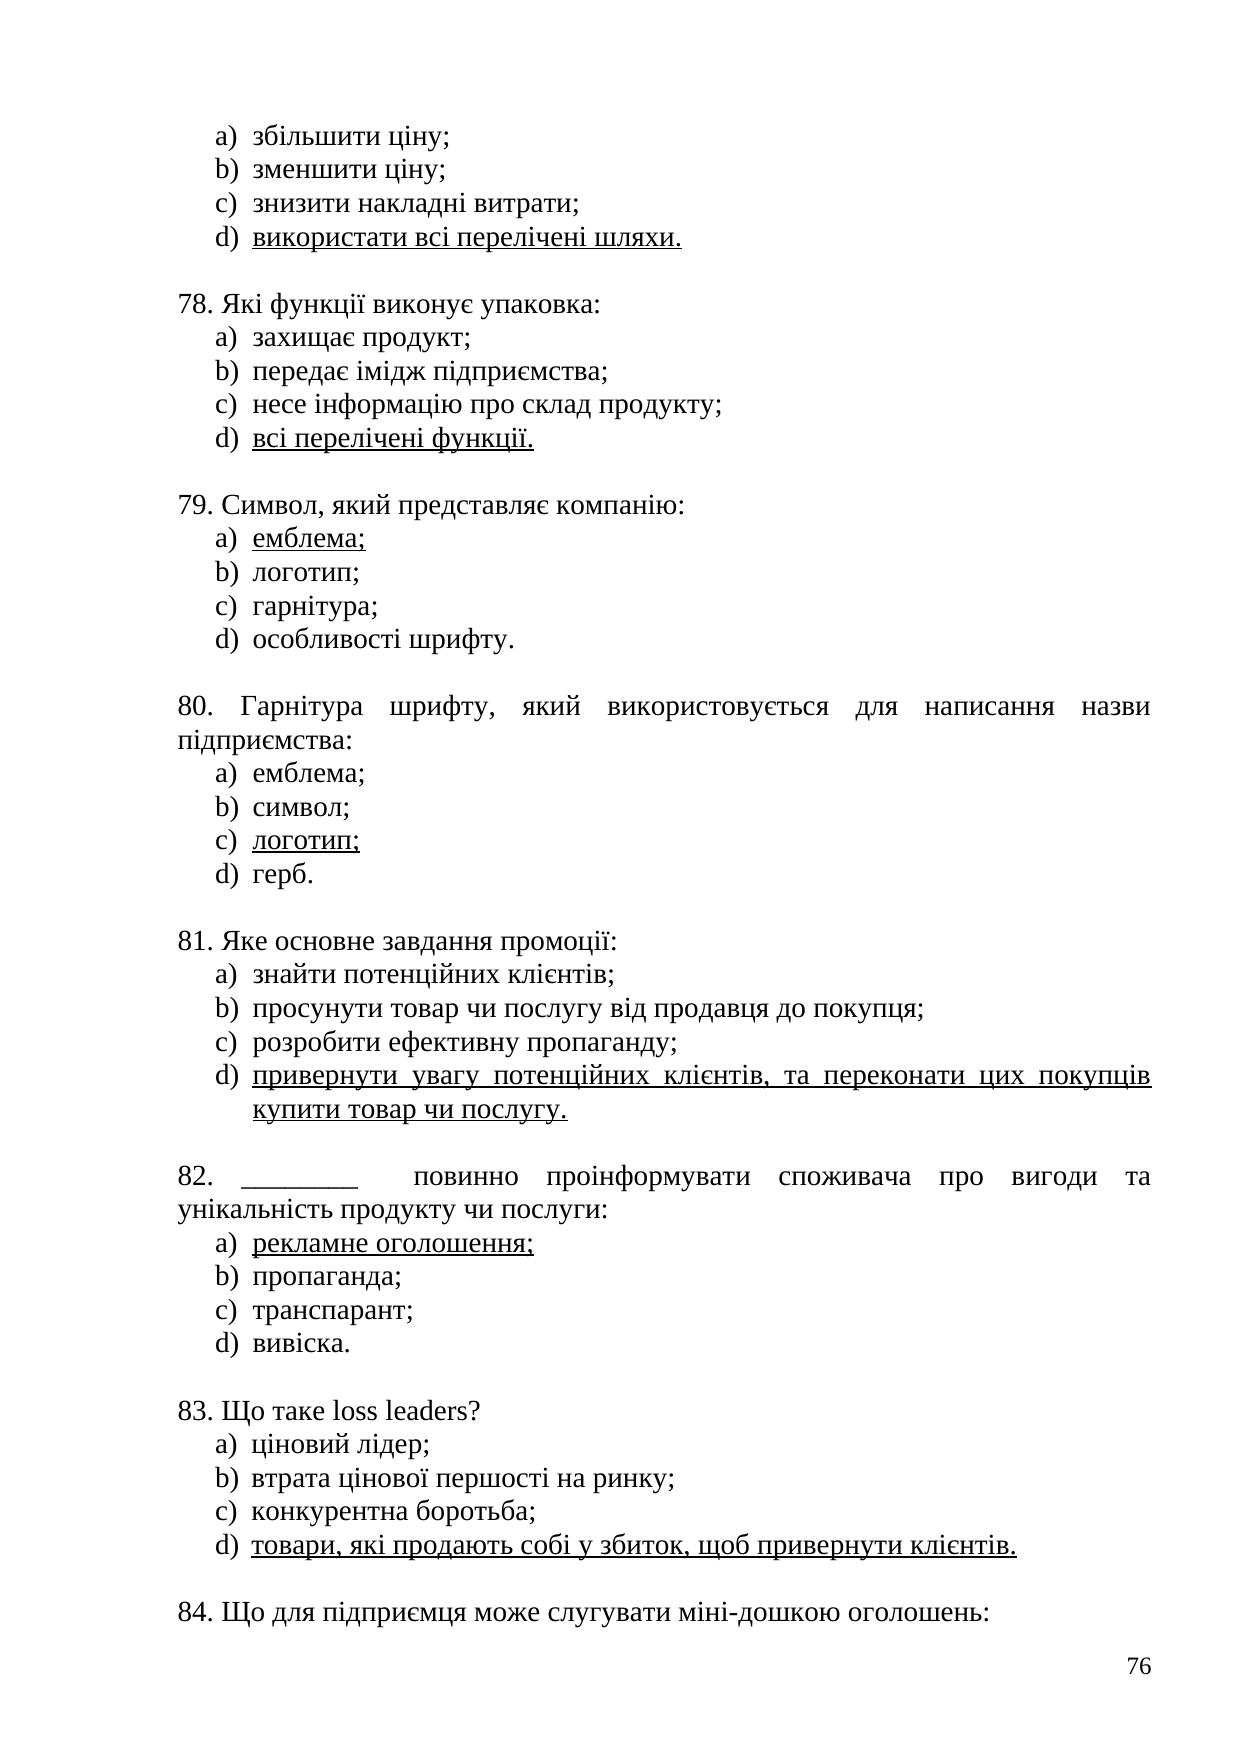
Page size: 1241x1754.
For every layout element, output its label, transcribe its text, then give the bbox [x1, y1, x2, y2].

list символ; [215, 789, 1152, 822]
list знизити накладні витрати; [215, 185, 1152, 219]
list логотип; [215, 554, 1152, 588]
list розробити ефективну пропаганду; [215, 1024, 1152, 1057]
list знайти потенційних клієнтів; [215, 957, 1152, 990]
list рекламне оголошення; [215, 1225, 1152, 1258]
list привернути увагу потенційних клієнтів, та переконати цих покупців купити товар чи послугу. [215, 1057, 1152, 1124]
list герб. [215, 856, 1152, 889]
list гарнітура; [215, 588, 1152, 621]
list зменшити ціну; [215, 152, 1152, 185]
list вивіска. [215, 1326, 1152, 1359]
list пропаганда; [215, 1258, 1152, 1292]
list несе інформацію про склад продукту; [215, 386, 1152, 420]
text 81. Яке основне завдання промоції: [177, 923, 1152, 957]
list конкурентна боротьба; [215, 1493, 1152, 1527]
list всі перелічені функції. [215, 420, 1152, 453]
list просунути товар чи послугу від продавця до покупця; [215, 990, 1152, 1024]
text 80. Гарнітура шрифту, який використовується для написання назви підприємства: [177, 688, 1152, 755]
text 83. Що таке loss leaders? [177, 1393, 1152, 1426]
list логотип; [215, 822, 1152, 856]
list передає імідж підприємства; [215, 353, 1152, 386]
list ціновий лідер; [215, 1426, 1152, 1460]
text 82. ________ повинно проінформувати споживача про вигоди та унікальність продукту чи послуги: [177, 1158, 1152, 1225]
text 78. Які функції виконує упаковка: [177, 286, 1152, 319]
list емблема; [215, 521, 1152, 554]
list збільшити ціну; [215, 118, 1152, 152]
list товари, які продають собі у збиток, щоб привернути клієнтів. [215, 1527, 1152, 1560]
list захищає продукт; [215, 319, 1152, 353]
list особливості шрифту. [215, 621, 1152, 655]
text 84. Що для підприємця може слугувати міні-дошкою оголошень: [177, 1594, 1152, 1627]
list транспарант; [215, 1292, 1152, 1326]
list втрата цінової першості на ринку; [215, 1460, 1152, 1493]
list використати всі перелічені шляхи. [215, 219, 1152, 252]
text 79. Символ, який представляє компанію: [177, 487, 1152, 521]
list емблема; [215, 755, 1152, 789]
